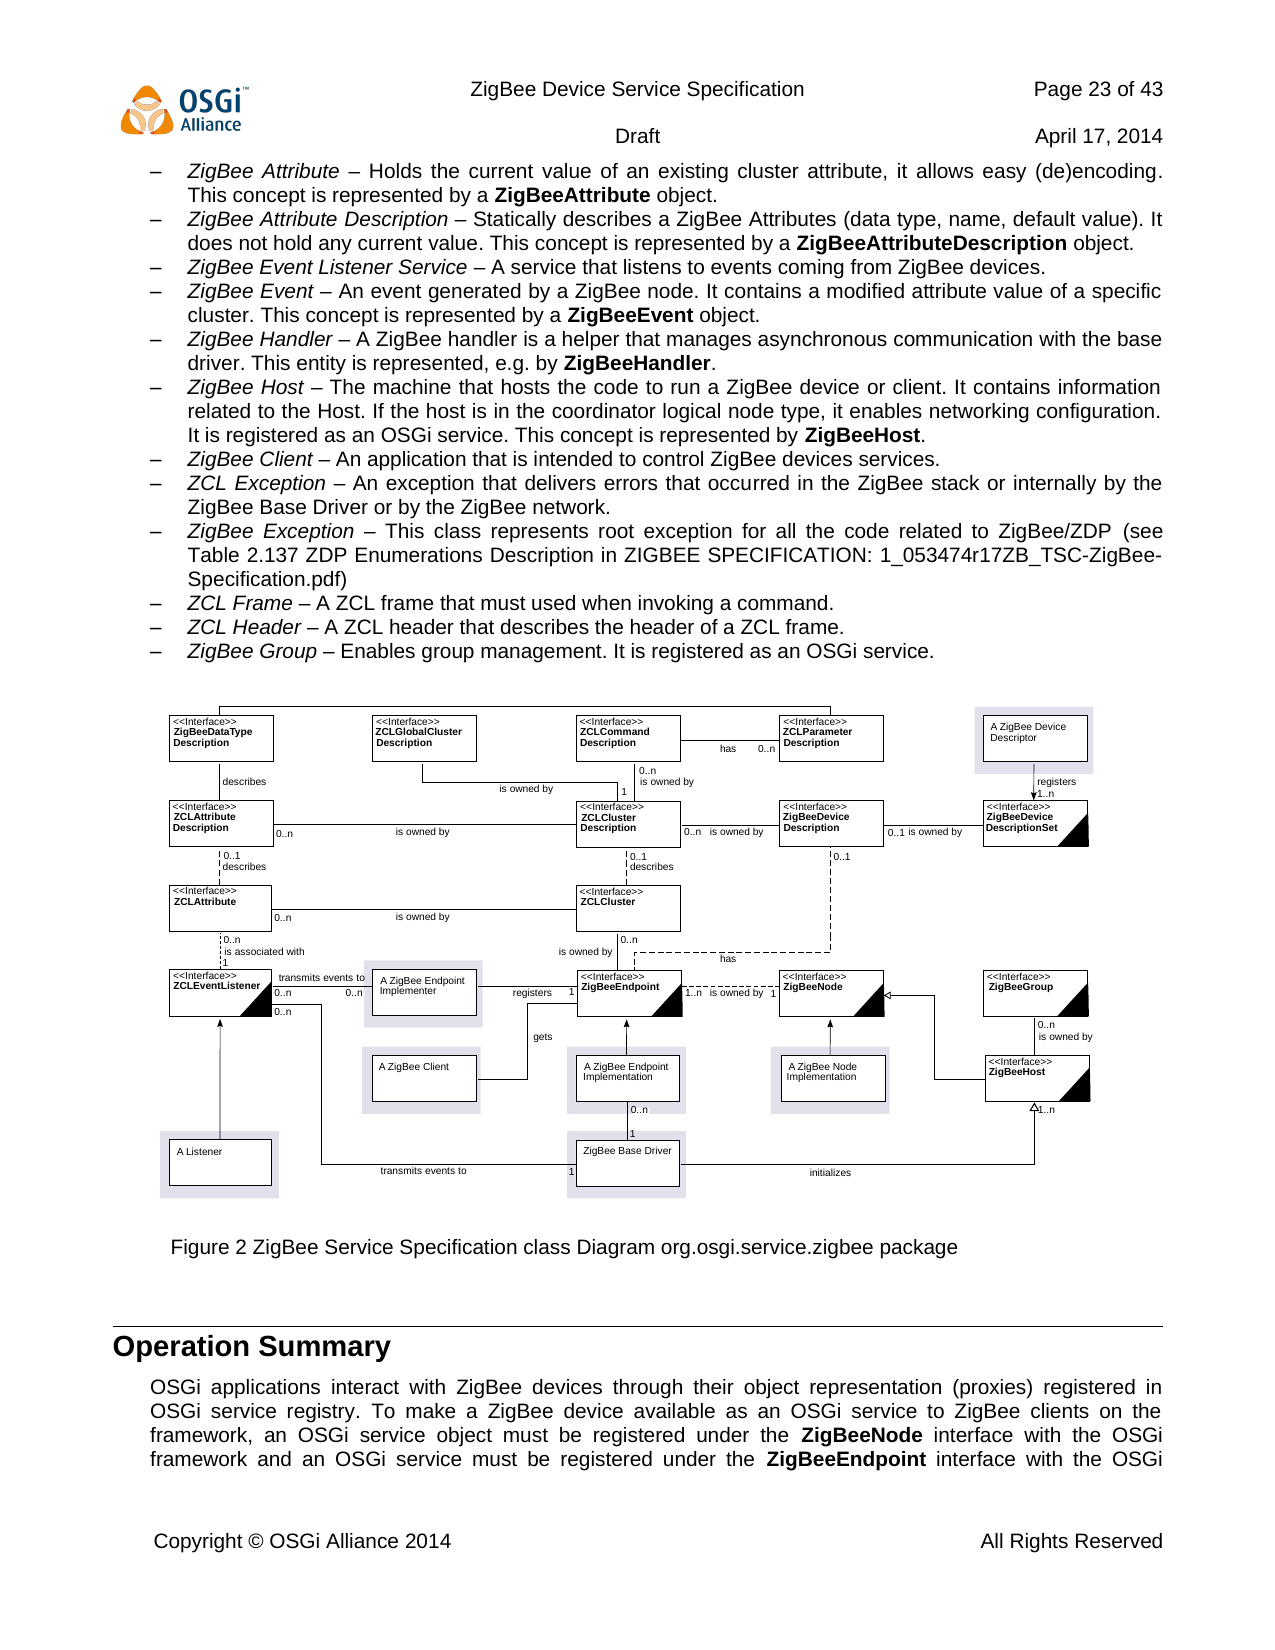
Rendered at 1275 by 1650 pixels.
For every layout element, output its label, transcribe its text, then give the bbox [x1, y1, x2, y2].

list ZCL Exception – An exception that delivers errors that occurred in the ZigBee stack or internally by the ZigBee Base Driver or by the ZigBee network. [150, 471, 1163, 519]
list ZCL Header – A ZCL header that describes the header of a ZCL frame. [150, 615, 1163, 639]
list ZigBee Event Listener Service – A service that listens to events coming from ZigBee devices. [150, 255, 1163, 279]
list ZigBee Handler – A ZigBee handler is a helper that manages asynchronous communication with the base driver. This entity is represented, e.g. by ZigBeeHandler. [150, 327, 1163, 375]
text Figure 3 ZigBee Service Specification class Diagram org.osgi.service.zigbee package [170, 1235, 1143, 1259]
list ZigBee Client – An application that is intended to control ZigBee devices services. [150, 447, 1163, 471]
subtitle Operation Summary [112, 1327, 1163, 1362]
list ZigBee Attribute – Holds the current value of an existing cluster attribute, it allows easy (de)encoding. This concept is represented by a ZigBeeAttribute object. [150, 159, 1163, 207]
picture [113, 78, 257, 142]
list ZigBee Exception – This class represents root exception for all the code related to ZigBee/ZDP (see Table 2.137 ZDP Enumerations Description in ZIGBEE SPECIFICATION: 1_053474r17ZB_TSC-ZigBee-Specification.pdf) [150, 519, 1163, 591]
list ZCL Frame – A ZCL frame that must used when invoking a command. [150, 591, 1163, 615]
list ZigBee Group – Enables group management. It is registered as an OSGi service. [150, 639, 1163, 663]
list ZigBee Event – An event generated by a ZigBee node. It contains a modified attribute value of a specific cluster. This concept is represented by a ZigBeeEvent object. [150, 279, 1163, 327]
text OSGi applications interact with ZigBee devices through their object representation (proxies) registered in OSGi service registry. To make a ZigBee device available as an OSGi service to ZigBee clients on the framework, an OSGi service object must be registered under the ZigBeeNode interface with the OSGi framework and an OSGi service must be registered under the ZigBeeEndpoint interface with the OSGi [150, 1375, 1163, 1471]
list ZigBee Host – The machine that hosts the code to run a ZigBee device or client. It contains information related to the Host. If the host is in the coordinator logical node type, it enables networking configuration. It is registered as an OSGi service. This concept is represented by ZigBeeHost. [150, 375, 1163, 447]
list ZigBee Attribute Description – Statically describes a ZigBee Attributes (data type, name, default value). It does not hold any current value. This concept is represented by a ZigBeeAttributeDescription object. [150, 207, 1163, 255]
